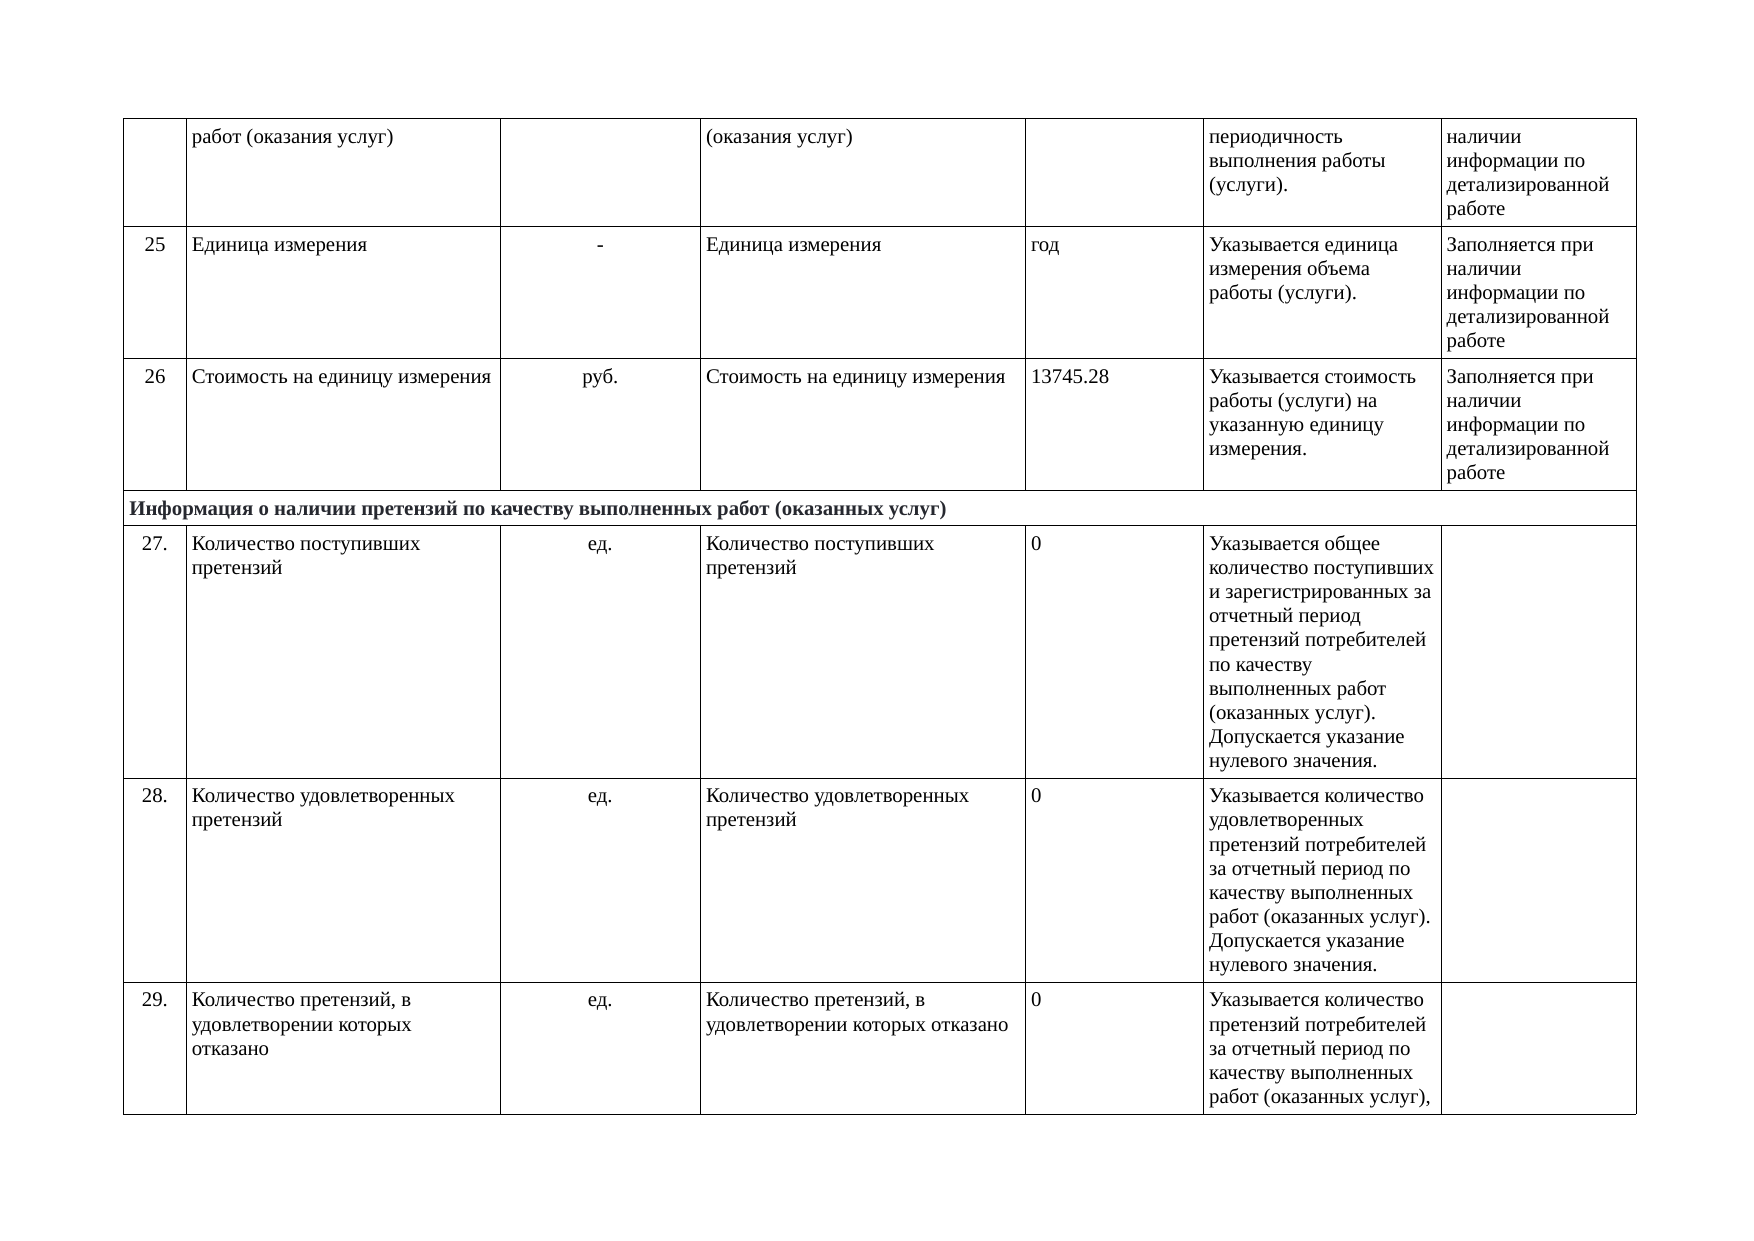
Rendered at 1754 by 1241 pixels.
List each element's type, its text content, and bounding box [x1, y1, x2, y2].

table_cell [1442, 779, 1636, 982]
table_cell [1442, 983, 1636, 1113]
table_cell ед. [501, 983, 700, 1113]
table_cell год [1026, 227, 1203, 358]
table_cell Указывается общее количество поступивших и зарегистрированных за отчетный период претензий потребителей по качеству выполненных работ (оказанных услуг). Допускается указание нулевого значения. [1204, 526, 1441, 777]
table_cell Единица измерения [187, 227, 500, 358]
table_cell 29. [124, 983, 186, 1113]
table_cell 0 [1026, 779, 1203, 982]
table_cell Заполняется при наличии информации по детализированной работе [1442, 359, 1636, 490]
table_cell руб. [501, 359, 700, 490]
table_cell ед. [501, 779, 700, 982]
table_cell Количество поступивших претензий [701, 526, 1025, 777]
table_cell - [501, 227, 700, 358]
table_cell [124, 119, 186, 226]
table_cell 27. [124, 526, 186, 777]
table_cell Единица измерения [701, 227, 1025, 358]
table_cell Указывается стоимость работы (услуги) на указанную единицу измерения. [1204, 359, 1441, 490]
table_cell Количество претензий, в удовлетворении которых отказано [701, 983, 1025, 1113]
table_cell [1026, 119, 1203, 226]
table_cell 0 [1026, 526, 1203, 777]
table_cell Стоимость на единицу измерения [187, 359, 500, 490]
table_cell Количество поступивших претензий [187, 526, 500, 777]
table_cell 13745,28 [1026, 359, 1203, 490]
table_cell (оказания услуг) [701, 119, 1025, 226]
table_cell Указывается количество удовлетворенных претензий потребителей за отчетный период по качеству выполненных работ (оказанных услуг). Допускается указание нулевого значения. [1204, 779, 1441, 982]
table_cell Количество удовлетворенных претензий [187, 779, 500, 982]
table_cell работ (оказания услуг) [187, 119, 500, 226]
table_cell [1442, 526, 1636, 777]
table_cell 0 [1026, 983, 1203, 1113]
table_cell Стоимость на единицу измерения [701, 359, 1025, 490]
table_cell периодичность выполнения работы (услуги). [1204, 119, 1441, 226]
table_cell наличии информации по детализированной работе [1442, 119, 1636, 226]
table_cell Заполняется при наличии информации по детализированной работе [1442, 227, 1636, 358]
table_cell ед. [501, 526, 700, 777]
table_cell Количество удовлетворенных претензий [701, 779, 1025, 982]
table_cell Информация о наличии претензий по качеству выполненных работ (оказанных услуг) [124, 491, 1636, 525]
table_cell Указывается единица измерения объема работы (услуги). [1204, 227, 1441, 358]
table_cell - [501, 119, 700, 226]
table_cell Указывается количество претензий потребителей за отчетный период по качеству выполненных работ (оказанных услуг), [1204, 983, 1441, 1113]
table_cell 26 [124, 359, 186, 490]
table_cell 25 [124, 227, 186, 358]
table_cell 28. [124, 779, 186, 982]
table_cell Количество претензий, в удовлетворении которых отказано [187, 983, 500, 1113]
